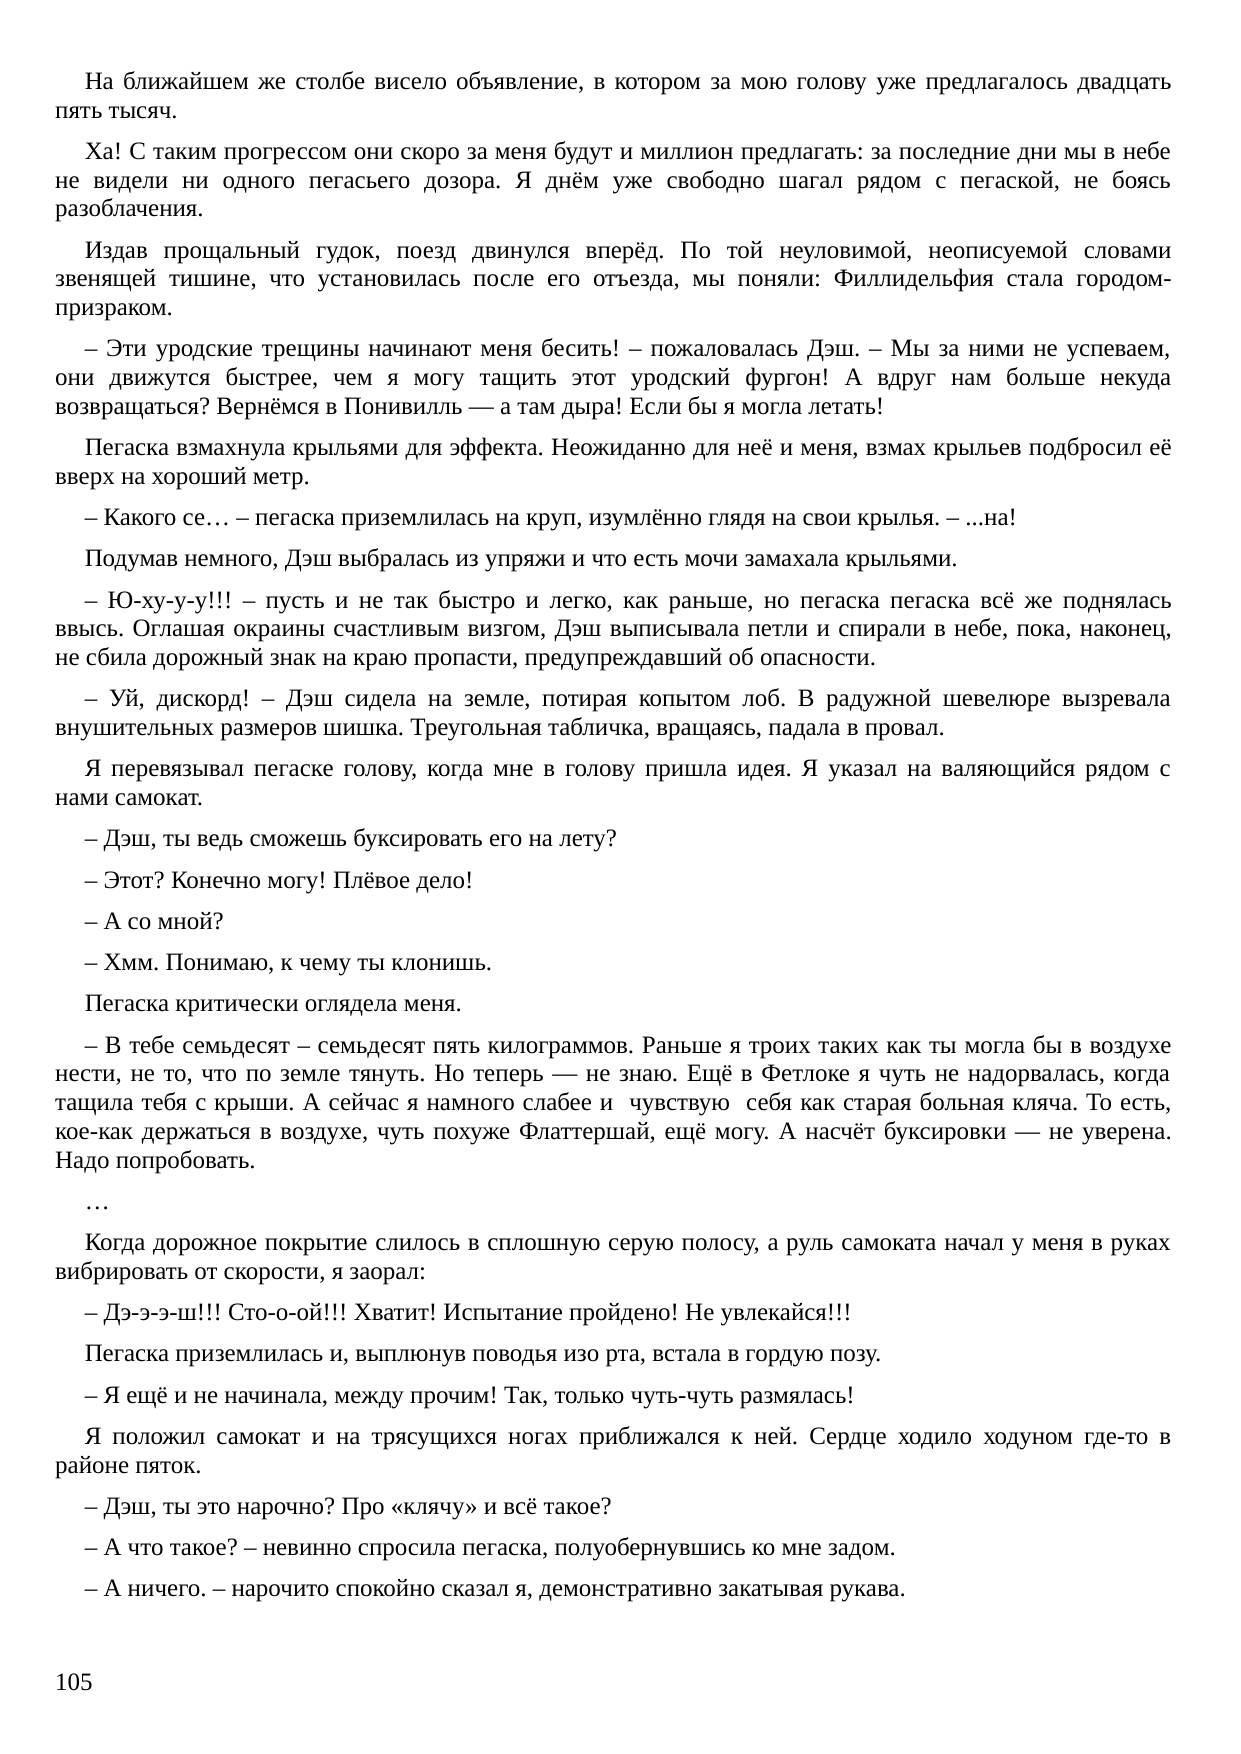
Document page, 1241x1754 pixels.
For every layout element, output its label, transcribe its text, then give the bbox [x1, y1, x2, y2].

text – Уй, дискорд! – Дэш сидела на земле, потирая копытом лоб. В радужной шевелюре вызревала внушительных размеров шишка. Треугольная табличка, вращаясь, падала в провал. [55, 683, 1173, 741]
text – А что такое? – невинно спросила пегаска, полуобернувшись ко мне задом. [55, 1532, 1173, 1561]
text – Я ещё и не начинала, между прочим! Так, только чуть-чуть размялась! [55, 1380, 1173, 1408]
text Пегаска приземлилась и, выплюнув поводья изо рта, встала в гордую позу. [55, 1338, 1173, 1367]
text – Эти уродские трещины начинают меня бесить! – пожаловалась Дэш. – Мы за ними не успеваем, они движутся быстрее, чем я могу тащить этот уродский фургон! А вдруг нам больше некуда возвращаться? Вернёмся в Понивилль — а там дыра! Если бы я могла летать! [55, 333, 1173, 420]
text – Ю-ху-у-у!!! – пусть и не так быстро и легко, как раньше, но пегаска пегаска всё же поднялась ввысь. Оглашая окраины счастливым визгом, Дэш выписывала петли и спирали в небе, пока, наконец, не сбила дорожный знак на краю пропасти, предупреждавший об опасности. [55, 585, 1173, 671]
text Я перевязывал пегаске голову, когда мне в голову пришла идея. Я указал на валяющийся рядом с нами самокат. [55, 753, 1173, 811]
text – В тебе семьдесят – семьдесят пять килограммов. Раньше я троих таких как ты могла бы в воздухе нести, не то, что по земле тянуть. Но теперь — не знаю. Ещё в Фетлоке я чуть не надорвалась, когда тащила тебя с крыши. А сейчас я намного слабее и чувствую себя как старая больная кляча. То есть, кое-как держаться в воздухе, чуть похуже Флаттершай, ещё могу. А насчёт буксировки — не уверена. Надо попробовать. [55, 1030, 1173, 1173]
text – Какого се… – пегаска приземлилась на круп, изумлённо глядя на свои крылья. – ...на! [55, 502, 1173, 531]
text – А ничего. – нарочито спокойно сказал я, демонстративно закатывая рукава. [55, 1573, 1173, 1602]
text Пегаска критически оглядела меня. [55, 988, 1173, 1017]
text Ха! С таким прогрессом они скоро за меня будут и миллион предлагать: за последние дни мы в небе не видели ни одного пегасьего дозора. Я днём уже свободно шагал рядом с пегаской, не боясь разоблачения. [55, 136, 1173, 222]
text – Этот? Конечно могу! Плёвое дело! [55, 865, 1173, 893]
text На ближайшем же столбе висело объявление, в котором за мою голову уже предлагалось двадцать пять тысяч. [55, 66, 1173, 123]
text … [55, 1186, 1173, 1215]
text Подумав немного, Дэш выбралась из упряжи и что есть мочи замахала крыльями. [55, 543, 1173, 572]
text – Дэ-э-э-ш!!! Сто-о-ой!!! Хватит! Испытание пройдено! Не увлекайся!!! [55, 1297, 1173, 1326]
text Когда дорожное покрытие слилось в сплошную серую полосу, а руль самоката начал у меня в руках вибрировать от скорости, я заорал: [55, 1227, 1173, 1285]
text – Хмм. Понимаю, к чему ты клонишь. [55, 947, 1173, 976]
text – Дэш, ты ведь сможешь буксировать его на лету? [55, 823, 1173, 852]
text Пегаска взмахнула крыльями для эффекта. Неожиданно для неё и меня, взмах крыльев подбросил её вверх на хороший метр. [55, 432, 1173, 490]
text – А со мной? [55, 906, 1173, 935]
text Издав прощальный гудок, поезд двинулся вперёд. По той неуловимой, неописуемой словами звенящей тишине, что установилась после его отъезда, мы поняли: Филлидельфия стала городом-призраком. [55, 235, 1173, 321]
text – Дэш, ты это нарочно? Про «клячу» и всё такое? [55, 1491, 1173, 1520]
text Я положил самокат и на трясущихся ногах приближался к ней. Сердце ходило ходуном где-то в районе пяток. [55, 1421, 1173, 1478]
